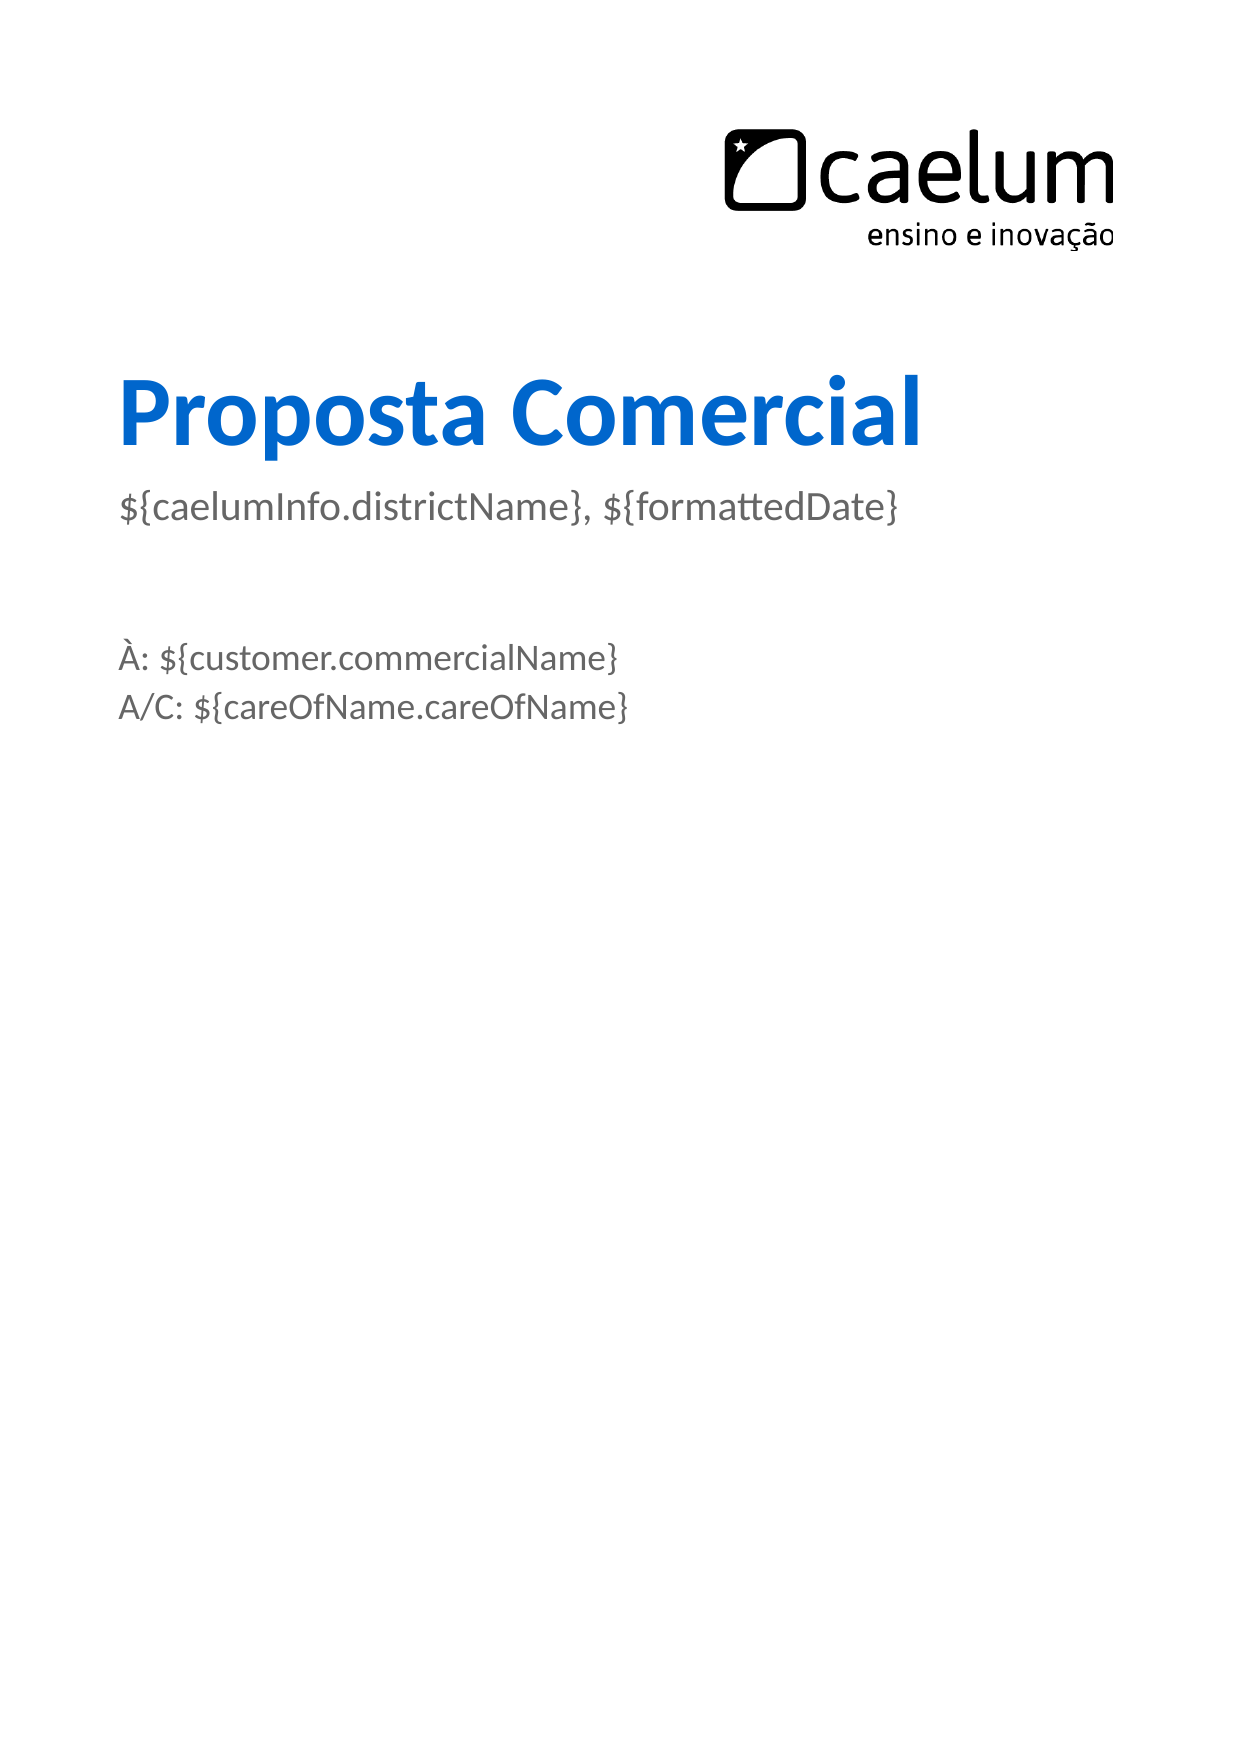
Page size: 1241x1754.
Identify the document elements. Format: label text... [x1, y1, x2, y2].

text Proposta Comercial [118, 348, 1122, 470]
text A/C: ${careOfName.careOfName} [118, 683, 1122, 729]
text ${caelumInfo.districtName}, ${formattedDate} [118, 480, 1122, 531]
text À: ${customer.commercialName} [118, 634, 1122, 679]
picture [724, 129, 1113, 251]
